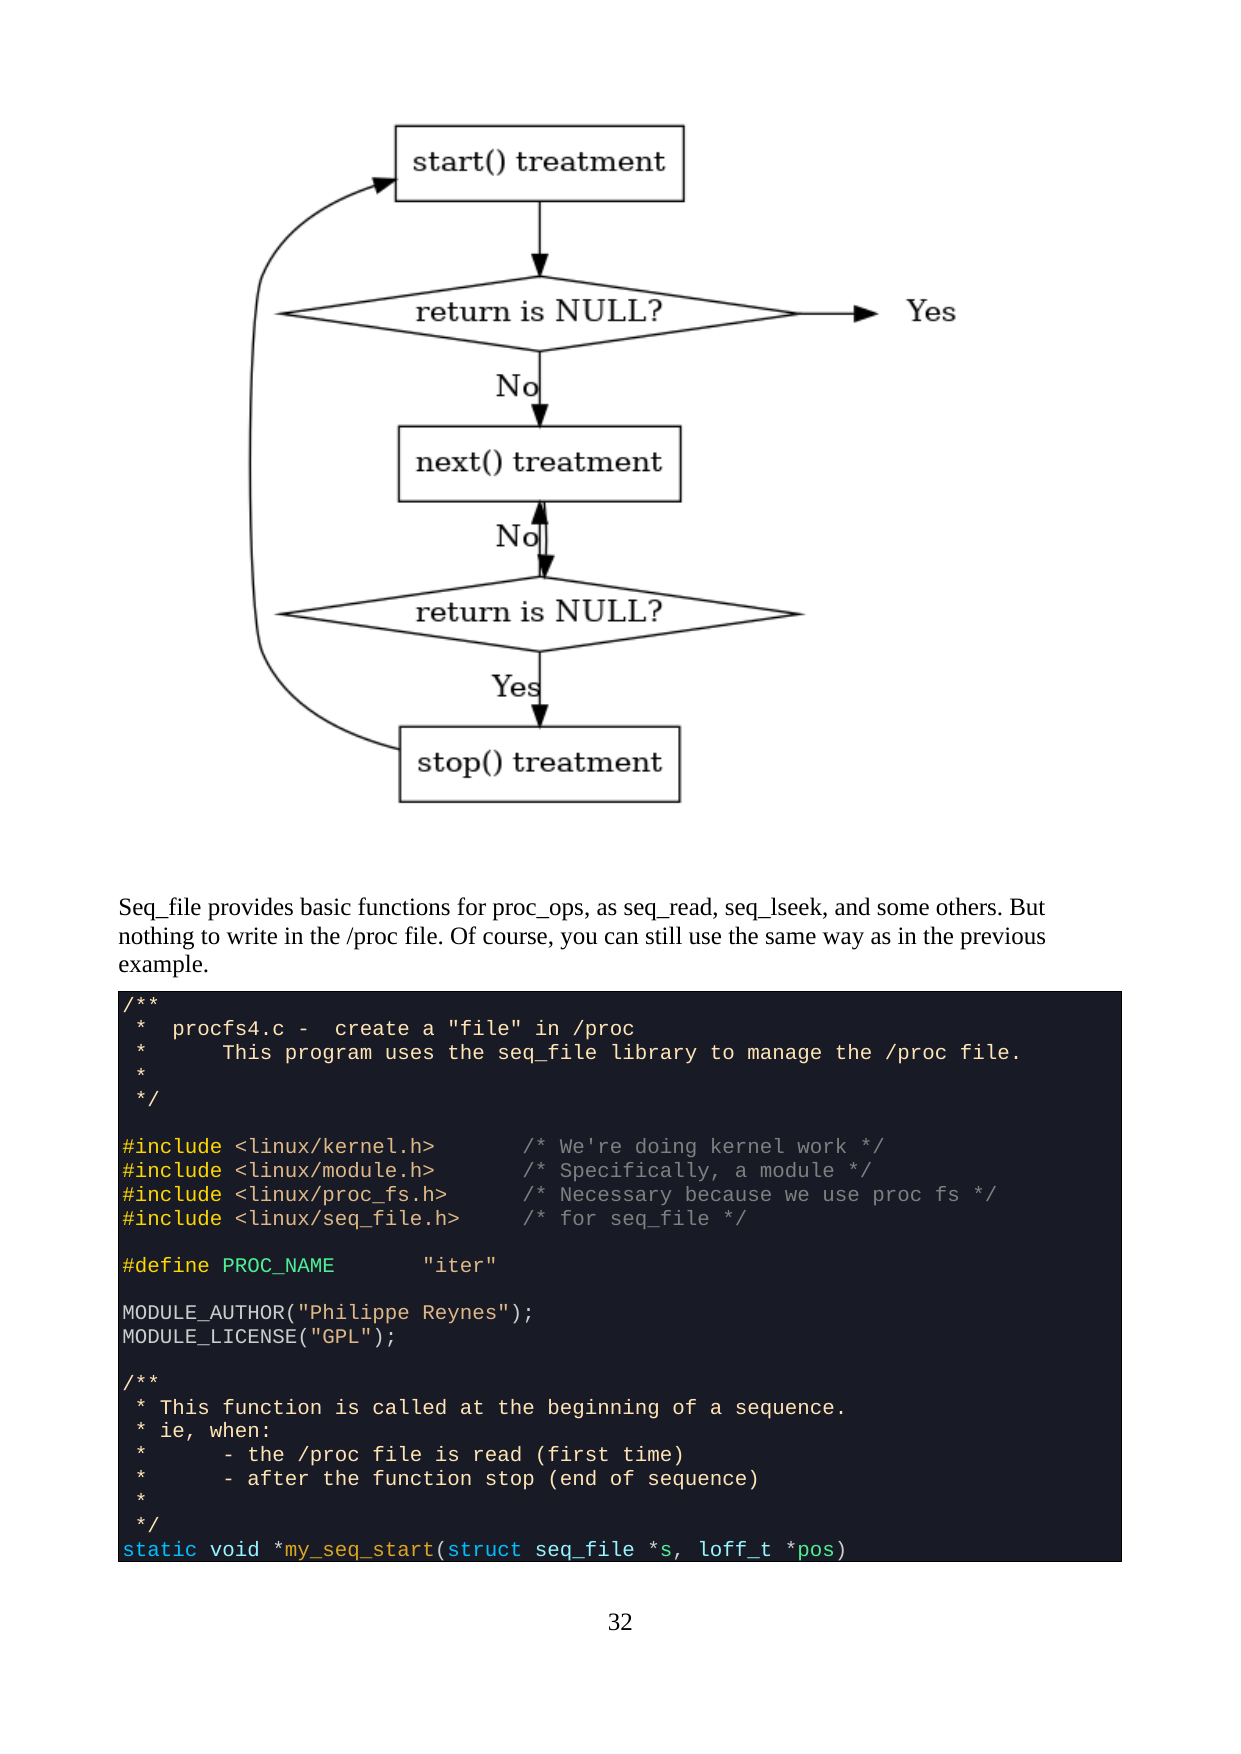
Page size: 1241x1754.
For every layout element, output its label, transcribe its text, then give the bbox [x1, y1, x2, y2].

text MODULE_LICENSE("GPL"); [119, 1322, 1121, 1345]
text * - after the function stop (end of sequence) [119, 1464, 1121, 1487]
text static void *my_seq_start(struct seq_file *s, loff_t *pos) [119, 1534, 1121, 1561]
text /** [119, 1369, 1121, 1393]
text * - the /proc file is read (first time) [119, 1440, 1121, 1464]
text /** [119, 992, 1121, 1014]
text #include <linux/proc_fs.h> /* Necessary because we use proc fs */ [119, 1180, 1121, 1203]
text * ie, when: [119, 1416, 1121, 1440]
text * [119, 1487, 1121, 1511]
text #include <linux/seq_file.h> /* for seq_file */ [119, 1203, 1121, 1227]
text * [119, 1062, 1121, 1085]
text */ [119, 1511, 1121, 1534]
text #define PROC_NAME "iter" [119, 1251, 1121, 1274]
text MODULE_AUTHOR("Philippe Reynes"); [119, 1298, 1121, 1322]
text * This function is called at the beginning of a sequence. [119, 1393, 1121, 1416]
text * This program uses the seq_file library to manage the /proc file. [119, 1038, 1121, 1062]
text */ [119, 1085, 1121, 1109]
text * procfs4.c - create a "file" in /proc [119, 1014, 1121, 1038]
text #include <linux/kernel.h> /* We're doing kernel work */ [119, 1133, 1121, 1156]
text #include <linux/module.h> /* Specifically, a module */ [119, 1156, 1121, 1180]
text Seq_file provides basic functions for proc_ops, as seq_read, seq_lseek, and some others. But nothing to write in the /proc file. Of course, you can still use the same way as in the previous example. [118, 892, 1122, 978]
